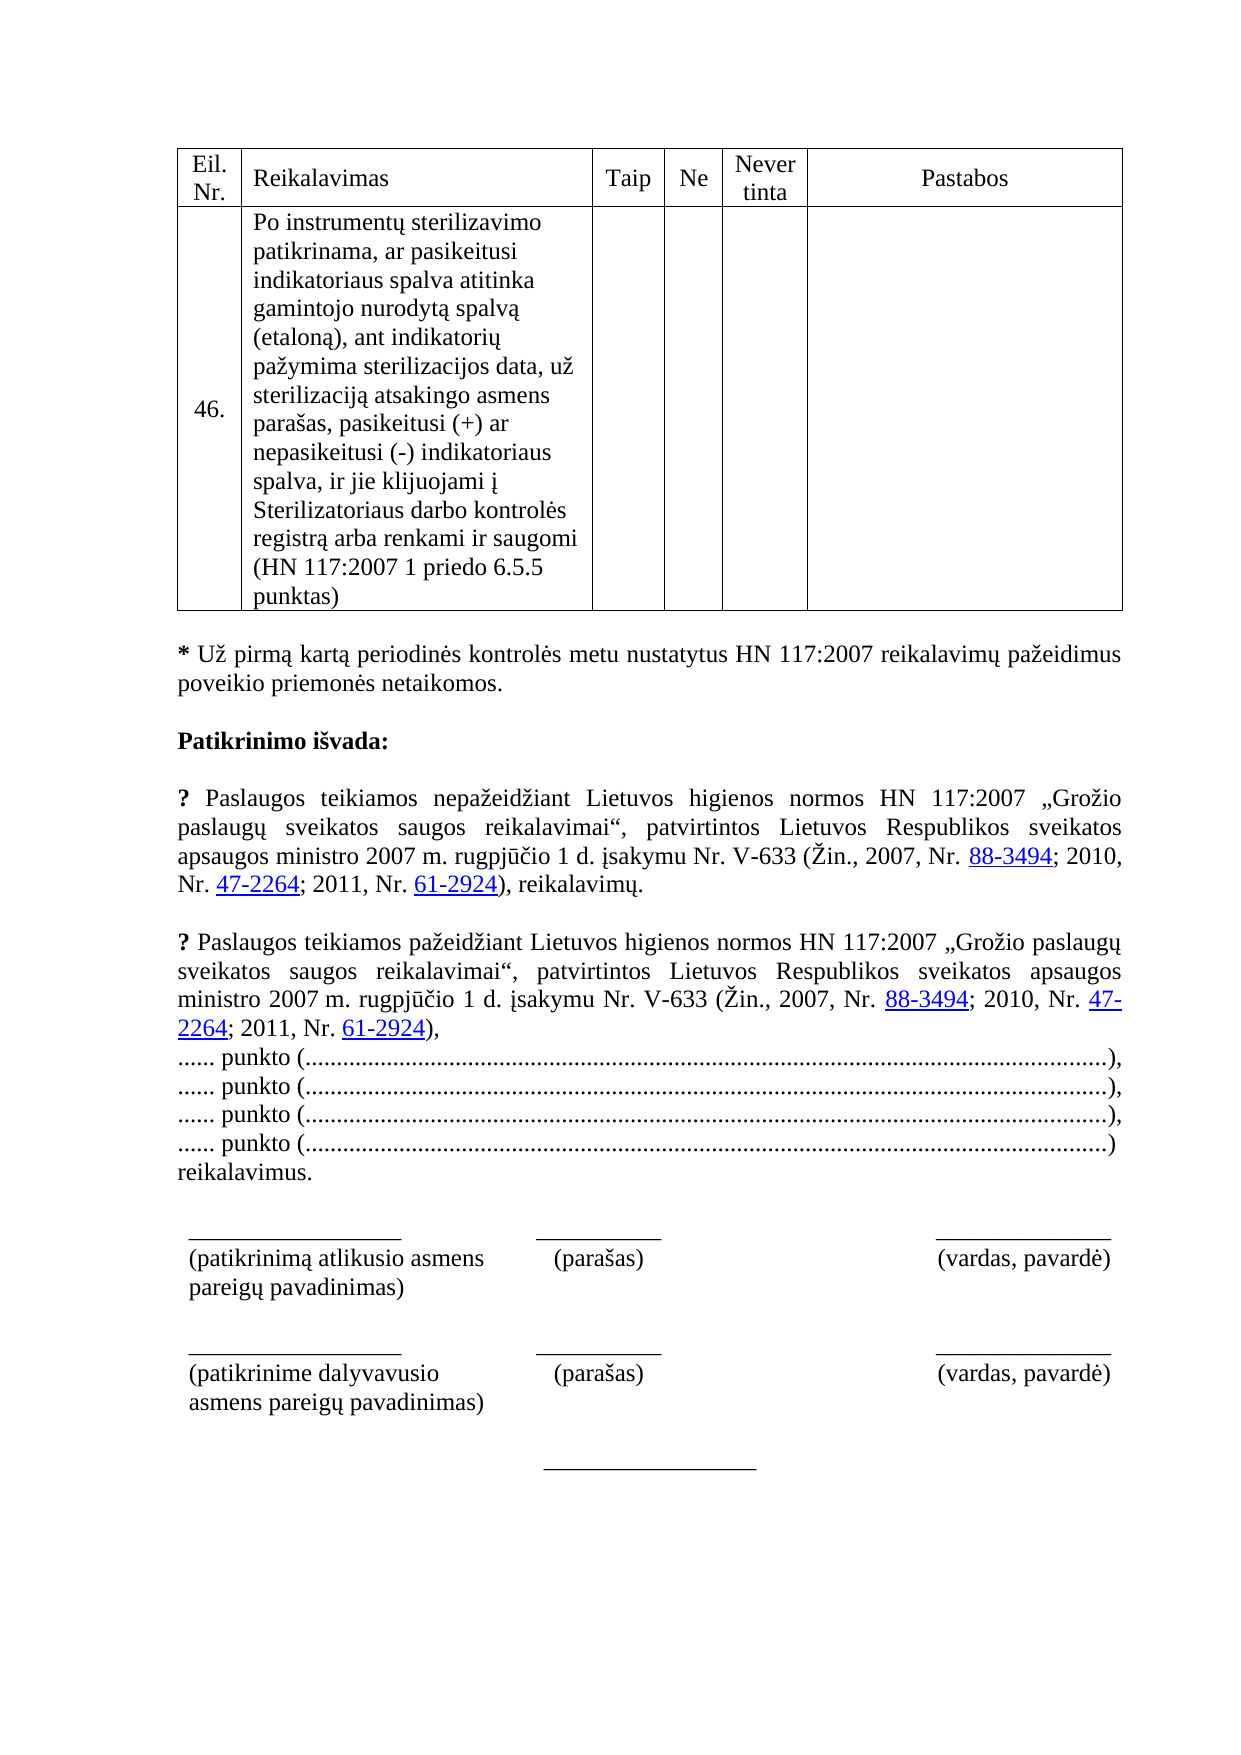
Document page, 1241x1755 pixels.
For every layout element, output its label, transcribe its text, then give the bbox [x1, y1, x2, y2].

table_header ______________ (vardas, pavardė) [701, 1215, 1122, 1301]
table_header _________________ (patikrinimą atlikusio asmens pareigų pavadinimas) [177, 1215, 496, 1301]
table_header Reikalavimas [242, 149, 592, 206]
table_cell [723, 207, 807, 610]
text reikalavimus. [177, 1157, 1122, 1186]
text ...... punkto ( ), [177, 1042, 1122, 1071]
table_header ______________ (vardas, pavardė) [701, 1330, 1122, 1416]
table_cell [808, 207, 1122, 610]
text * Už pirmą kartą periodinės kontrolės metu nustatytus HN 117:2007 reikalavimų pažeidimus poveikio priemonės netaikomos. [177, 639, 1122, 697]
table_header Nevertinta [723, 149, 807, 206]
table_header Eil. Nr. [178, 149, 241, 206]
text ...... punkto ( ) [177, 1128, 1122, 1157]
table_header Pastabos [808, 149, 1122, 206]
table_header Taip [593, 149, 664, 206]
text ? Paslaugos teikiamos nepažeidžiant Lietuvos higienos normos HN 117:2007 „Grožio paslaugų sveikatos saugos reikalavimai“, patvirtintos Lietuvos Respublikos sveikatos apsaugos ministro 2007 m. rugpjūčio 1 d. įsakymu Nr. V-633 (Žin., 2007, Nr. 88-3494; 2010, Nr. 47-2264; 2011, Nr. 61-2924), reikalavimų. [177, 783, 1122, 898]
text ...... punkto ( ), [177, 1071, 1122, 1099]
table_cell [665, 207, 722, 610]
text _________________ [177, 1444, 1122, 1473]
table_cell 46. [178, 207, 241, 610]
text ? Paslaugos teikiamos pažeidžiant Lietuvos higienos normos HN 117:2007 „Grožio paslaugų sveikatos saugos reikalavimai“, patvirtintos Lietuvos Respublikos sveikatos apsaugos ministro 2007 m. rugpjūčio 1 d. įsakymu Nr. V-633 (Žin., 2007, Nr. 88-3494; 2010, Nr. 47-2264; 2011, Nr. 61-2924), [177, 927, 1122, 1042]
table_header __________ (parašas) [496, 1330, 701, 1416]
table_header _________________ (patikrinime dalyvavusio asmens pareigų pavadinimas) [177, 1330, 496, 1416]
table_header __________ (parašas) [496, 1215, 701, 1301]
table_header Ne [665, 149, 722, 206]
text ...... punkto ( ), [177, 1099, 1122, 1128]
table_cell Po instrumentų sterilizavimo patikrinama, ar pasikeitusi indikatoriaus spalva atitinka gamintojo nurodytą spalvą (etaloną), ant indikatorių pažymima sterilizacijos data, už sterilizaciją atsakingo asmens parašas, pasikeitusi (+) ar nepasikeitusi (-) indikatoriaus spalva, ir jie klijuojami į Sterilizatoriaus darbo kontrolės registrą arba renkami ir saugomi (HN 117:2007 1 priedo 6.5.5 punktas) [242, 207, 592, 610]
text Patikrinimo išvada: [177, 726, 1122, 754]
table_cell [593, 207, 664, 610]
